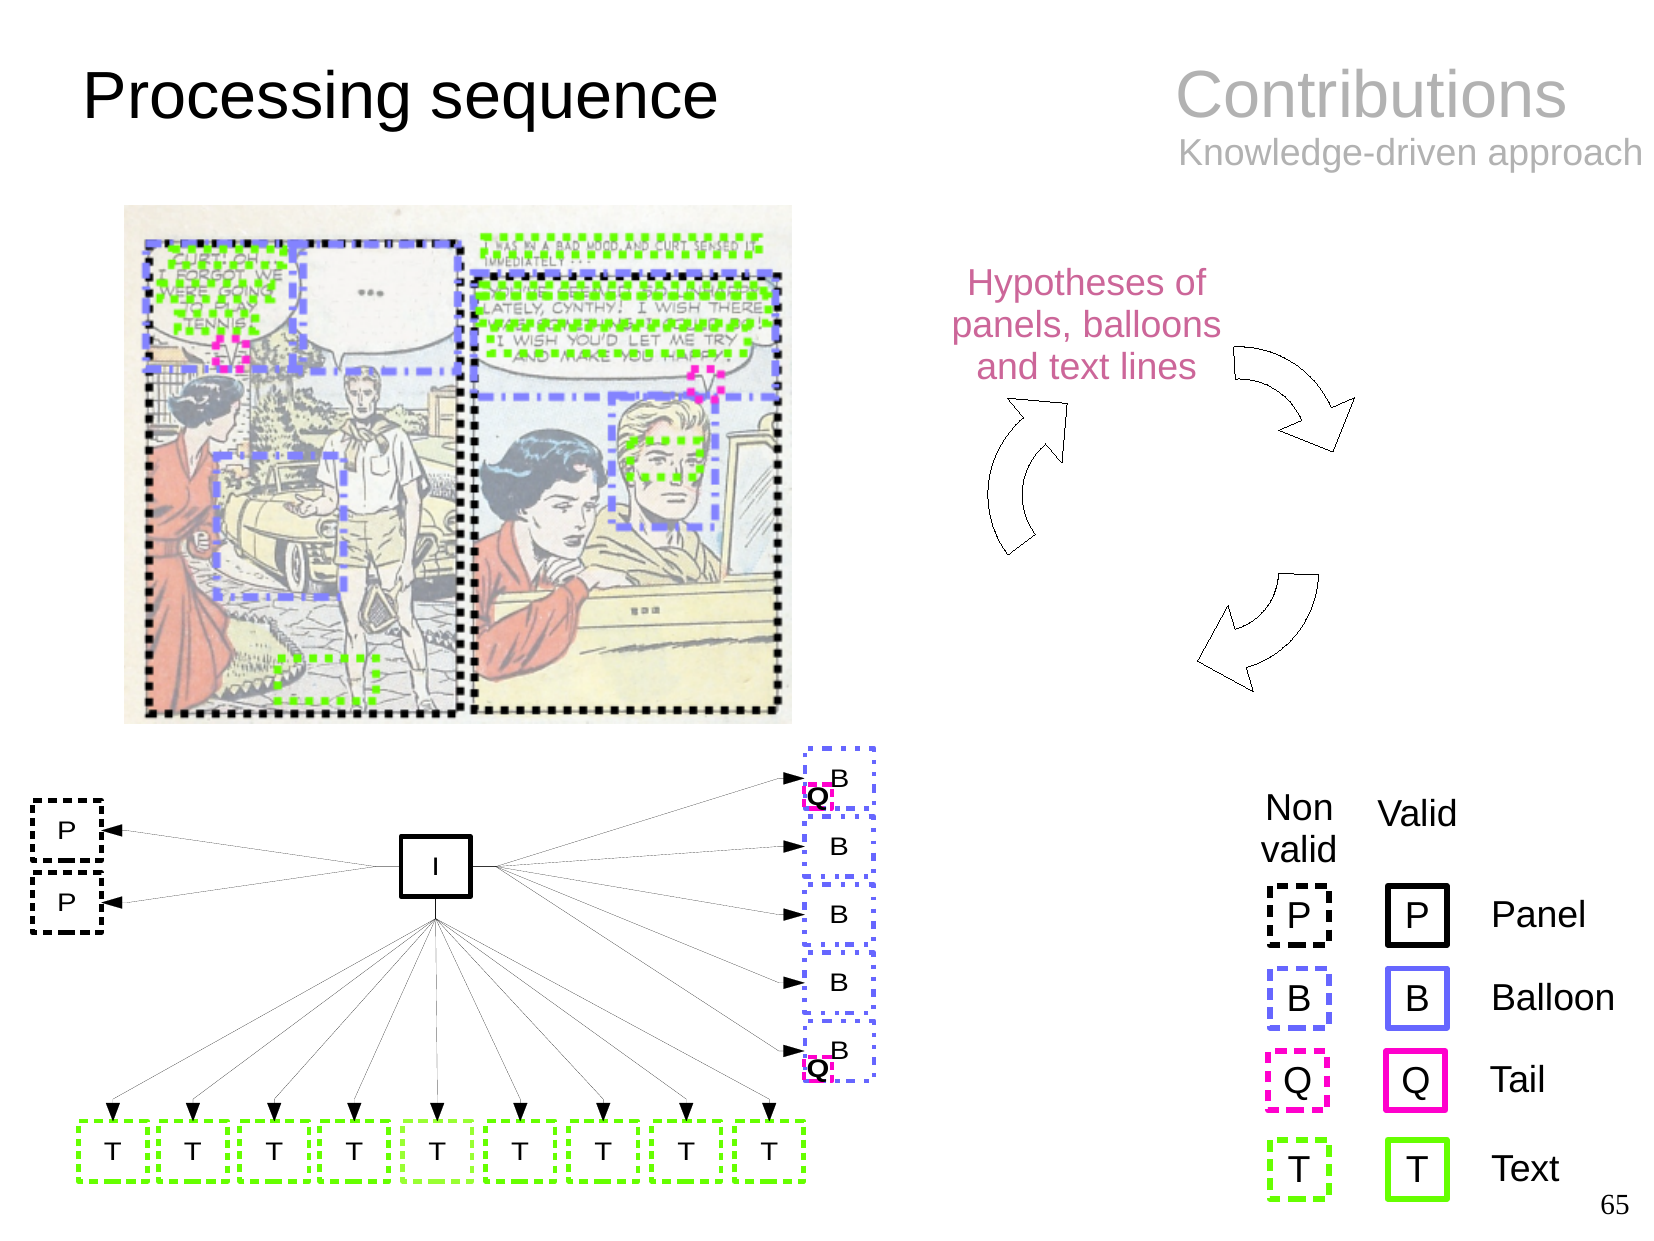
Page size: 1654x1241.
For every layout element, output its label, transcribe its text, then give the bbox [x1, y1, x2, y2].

text_box B [1387, 968, 1447, 1028]
text_box Text [1476, 1139, 1630, 1197]
title Processing sequence [82, 55, 1571, 136]
text_box T [1387, 1139, 1447, 1199]
chart [17, 738, 886, 1193]
text_box Non valid [1222, 779, 1376, 879]
text_box T [1269, 1139, 1329, 1199]
text_box Panel [1476, 885, 1630, 943]
text_box B [1269, 968, 1329, 1028]
text_box Q [1268, 1051, 1328, 1111]
text_box Hypotheses of panels, balloons and text lines [897, 253, 1276, 395]
text_box Tail [1474, 1051, 1629, 1108]
text_box P [1387, 885, 1447, 945]
text_box Q [1386, 1051, 1446, 1111]
picture [124, 205, 792, 724]
text_box Valid [1340, 785, 1495, 843]
text_box Balloon [1476, 968, 1654, 1026]
text_box P [1269, 885, 1329, 945]
